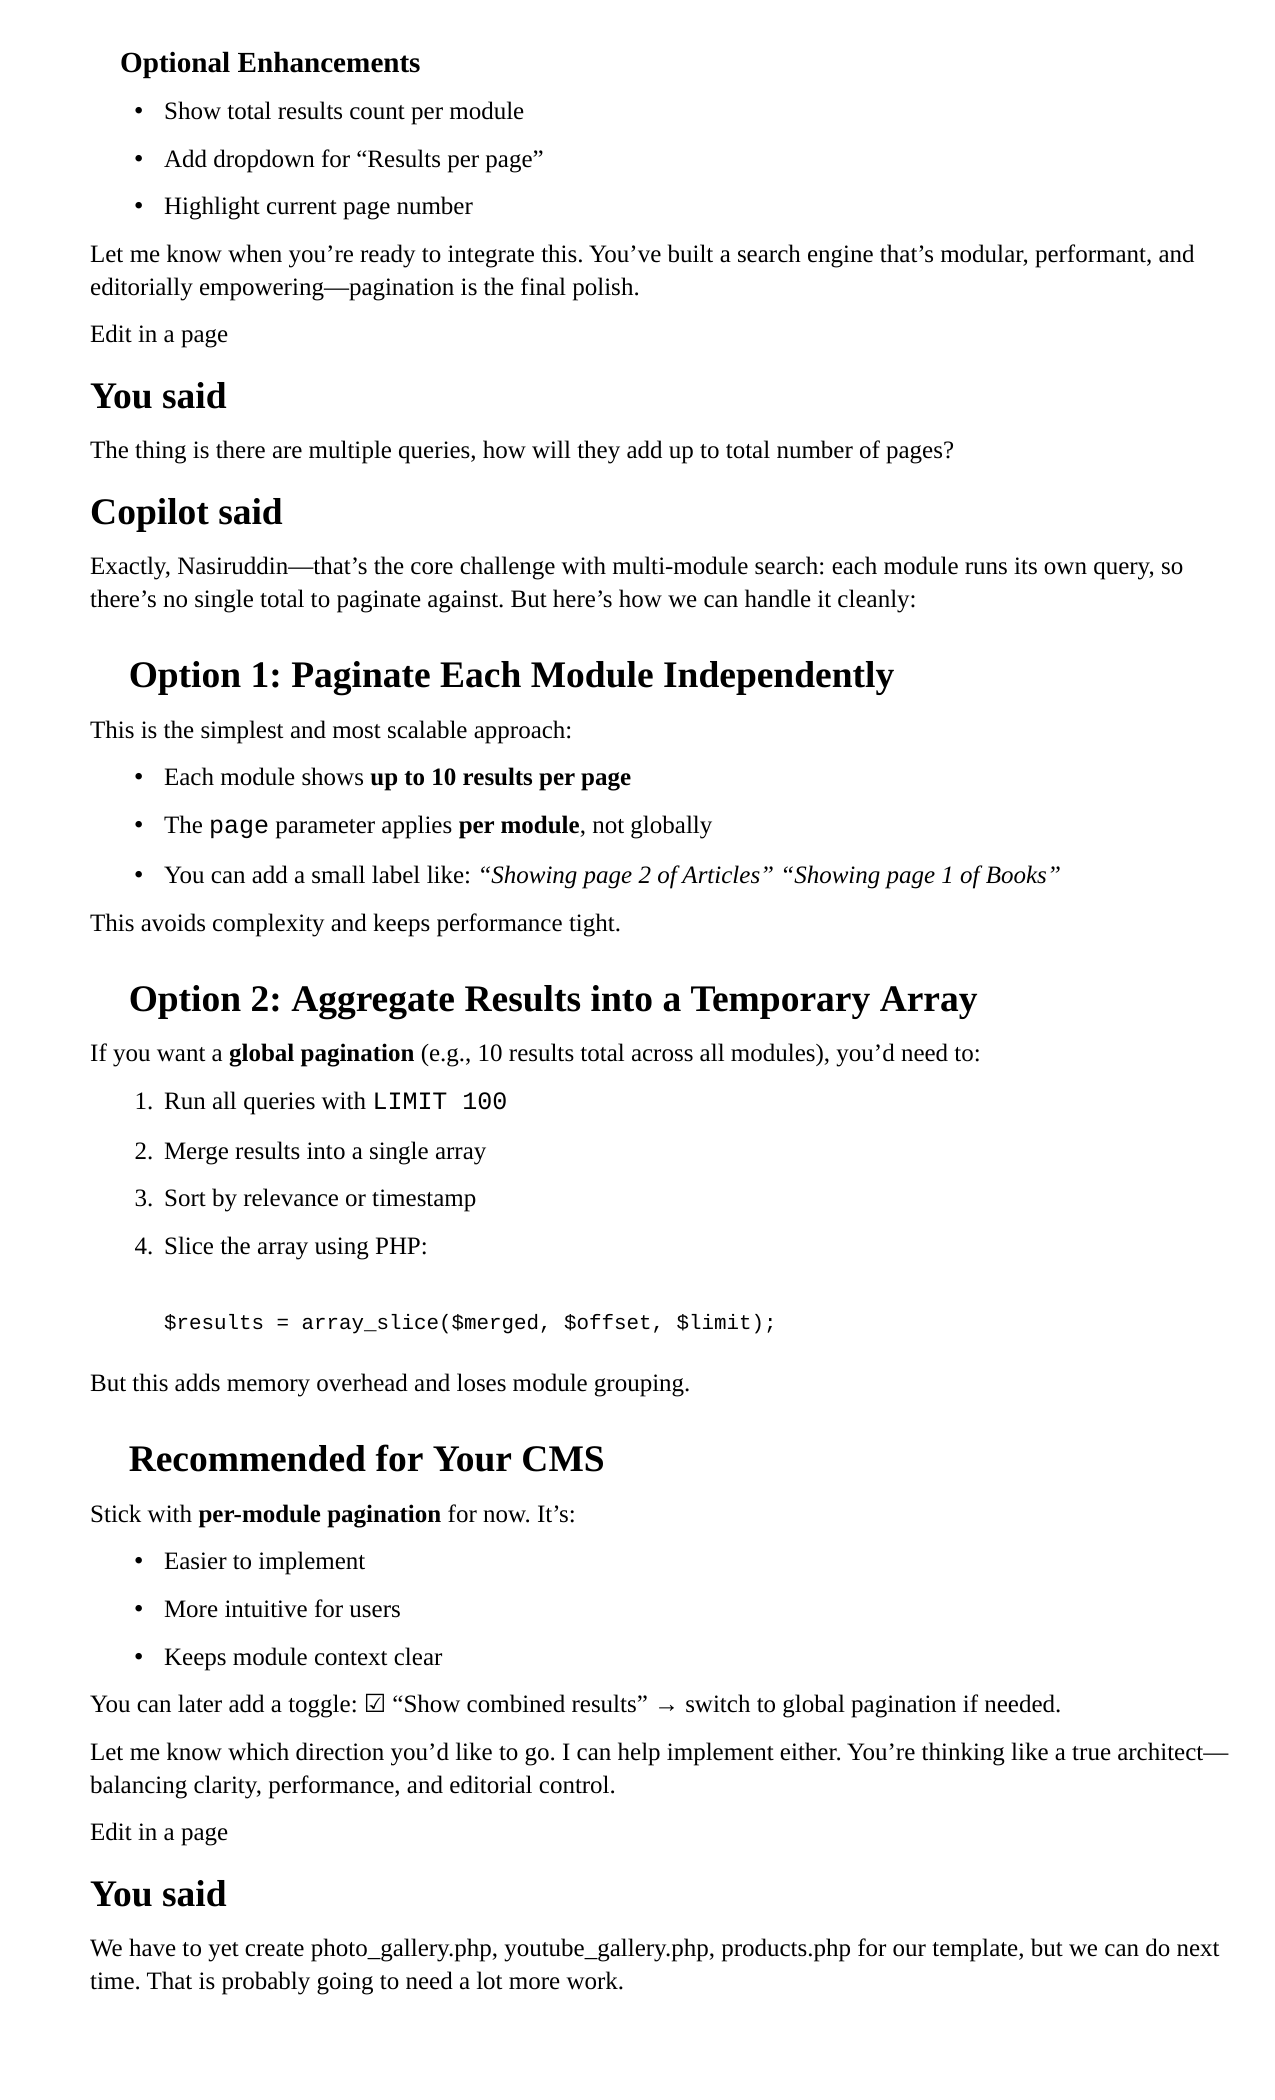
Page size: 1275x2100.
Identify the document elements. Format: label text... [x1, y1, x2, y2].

list Add dropdown for “Results per page” [134, 144, 1230, 172]
text Let me know when you’re ready to integrate this. You’ve built a search engine that’s modular, performant, and editorially empowering—pagination is the final polish. [90, 239, 1230, 301]
text This is the simplest and most scalable approach: [90, 715, 1230, 744]
subtitle Copilot said [90, 489, 1230, 532]
list Merge results into a single array [134, 1136, 1230, 1164]
list $results = array_slice($merged, $offset, $limit); [134, 1312, 1230, 1335]
text This avoids complexity and keeps performance tight. [90, 908, 1230, 936]
text The thing is there are multiple queries, how will they add up to total number of pages? [90, 435, 1230, 464]
text If you want a global pagination (e.g., 10 results total across all modules), you’d need to: [90, 1038, 1230, 1067]
list Easier to implement [134, 1546, 1230, 1575]
list Sort by relevance or timestamp [134, 1183, 1230, 1212]
subtitle You said [90, 1871, 1230, 1914]
subtitle ✅ Option 1: Paginate Each Module Independently [90, 653, 1230, 696]
text Stick with per-module pagination for now. It’s: [90, 1499, 1230, 1528]
list The page parameter applies per module, not globally [134, 810, 1230, 841]
list Highlight current page number [134, 191, 1230, 220]
list Show total results count per module [134, 96, 1230, 125]
subtitle 🧩 Recommended for Your CMS [90, 1437, 1230, 1480]
list You can add a small label like: “Showing page 2 of Articles” “Showing page 1 of Books” [134, 860, 1230, 889]
text Edit in a page [90, 1817, 1230, 1846]
subtitle 🧠 Optional Enhancements [90, 45, 1230, 78]
list Keeps module context clear [134, 1642, 1230, 1670]
subtitle You said [90, 373, 1230, 416]
list Slice the array using PHP: [134, 1231, 1230, 1260]
text But this adds memory overhead and loses module grouping. [90, 1368, 1230, 1397]
list Each module shows up to 10 results per page [134, 762, 1230, 791]
text You can later add a toggle: ☑ “Show combined results” → switch to global pagination if needed. [90, 1689, 1230, 1718]
subtitle 🧠 Option 2: Aggregate Results into a Temporary Array [90, 976, 1230, 1019]
text Edit in a page [90, 319, 1230, 348]
text Let me know which direction you’d like to go. I can help implement either. You’re thinking like a true architect—balancing clarity, performance, and editorial control. [90, 1737, 1230, 1799]
list More intuitive for users [134, 1594, 1230, 1623]
text Exactly, Nasiruddin—that’s the core challenge with multi-module search: each module runs its own query, so there’s no single total to paginate against. But here’s how we can handle it cleanly: [90, 551, 1230, 613]
text We have to yet create photo_gallery.php, youtube_gallery.php, products.php for our template, but we can do next time. That is probably going to need a lot more work. [90, 1933, 1230, 1995]
list Run all queries with LIMIT 100 [134, 1086, 1230, 1117]
